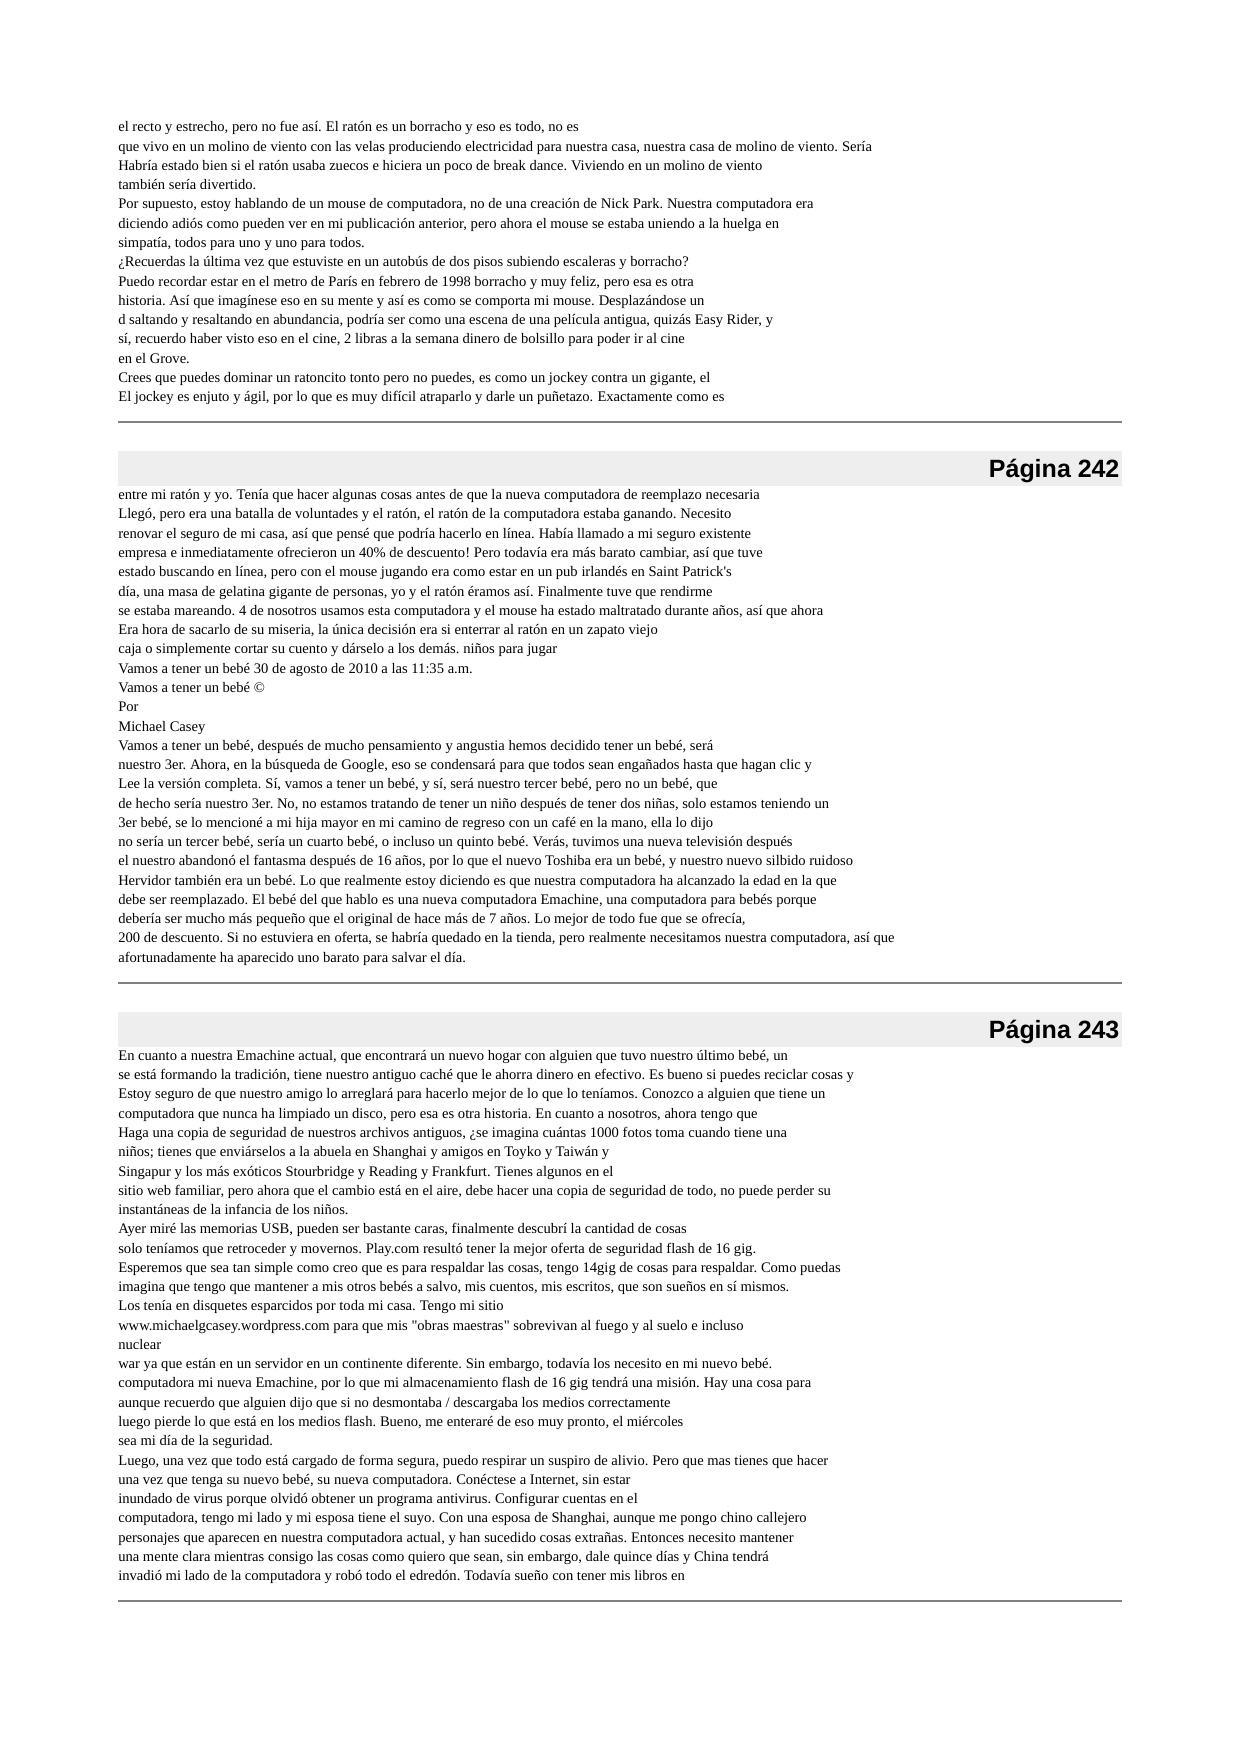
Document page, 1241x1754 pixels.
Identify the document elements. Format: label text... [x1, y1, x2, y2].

text empresa e inmediatamente ofrecieron un 40% de descuento! Pero todavía era más barato cambiar, así que tuve [118, 544, 1122, 561]
text Puedo recordar estar en el metro de París en febrero de 1998 borracho y muy feliz, pero esa es otra [118, 272, 1122, 289]
text caja o simplemente cortar su cuento y dárselo a los demás. niños para jugar [118, 640, 1122, 657]
text afortunadamente ha aparecido uno barato para salvar el día. [118, 948, 1122, 965]
text sí, recuerdo haber visto eso en el cine, 2 libras a la semana dinero de bolsillo para poder ir al cine [118, 330, 1122, 347]
text Luego, una vez que todo está cargado de forma segura, puedo respirar un suspiro de alivio. Pero que mas tienes que hacer [118, 1451, 1122, 1468]
text 3er bebé, se lo mencioné a mi hija mayor en mi camino de regreso con un café en la mano, ella lo dijo [118, 814, 1122, 830]
text Haga una copia de seguridad de nuestros archivos antiguos, ¿se imagina cuántas 1000 fotos toma cuando tiene una [118, 1124, 1122, 1141]
text entre mi ratón y yo. Tenía que hacer algunas cosas antes de que la nueva computadora de reemplazo necesaria [118, 486, 1122, 503]
text historia. Así que imagínese eso en su mente y así es como se comporta mi mouse. Desplazándose un [118, 292, 1122, 308]
text personajes que aparecen en nuestra computadora actual, y han sucedido cosas extrañas. Entonces necesito mantener [118, 1528, 1122, 1545]
text el recto y estrecho, pero no fue así. El ratón es un borracho y eso es todo, no es [118, 118, 1122, 135]
text se está formando la tradición, tiene nuestro antiguo caché que le ahorra dinero en efectivo. Es bueno si puedes reciclar cosas y [118, 1066, 1122, 1083]
text ¿Recuerdas la última vez que estuviste en un autobús de dos pisos subiendo escaleras y borracho? [118, 253, 1122, 270]
text diciendo adiós como pueden ver en mi publicación anterior, pero ahora el mouse se estaba uniendo a la huelga en [118, 214, 1122, 231]
text inundado de virus porque olvidó obtener un programa antivirus. Configurar cuentas en el [118, 1490, 1122, 1507]
text Hervidor también era un bebé. Lo que realmente estoy diciendo es que nuestra computadora ha alcanzado la edad en la que [118, 871, 1122, 888]
text que vivo en un molino de viento con las velas produciendo electricidad para nuestra casa, nuestra casa de molino de viento. Sería [118, 137, 1122, 154]
text instantáneas de la infancia de los niños. [118, 1201, 1122, 1218]
text www.michaelgcasey.wordpress.com para que mis "obras maestras" sobrevivan al fuego y al suelo e incluso [118, 1316, 1122, 1333]
text estado buscando en línea, pero con el mouse jugando era como estar en un pub irlandés en Saint Patrick's [118, 563, 1122, 580]
text Por supuesto, estoy hablando de un mouse de computadora, no de una creación de Nick Park. Nuestra computadora era [118, 195, 1122, 212]
text Lee la versión completa. Sí, vamos a tener un bebé, y sí, será nuestro tercer bebé, pero no un bebé, que [118, 775, 1122, 792]
text Vamos a tener un bebé © [118, 679, 1122, 696]
text nuclear [118, 1336, 1122, 1352]
text de hecho sería nuestro 3er. No, no estamos tratando de tener un niño después de tener dos niñas, solo estamos teniendo un [118, 794, 1122, 811]
text debe ser reemplazado. El bebé del que hablo es una nueva computadora Emachine, una computadora para bebés porque [118, 891, 1122, 907]
text renovar el seguro de mi casa, así que pensé que podría hacerlo en línea. Había llamado a mi seguro existente [118, 524, 1122, 541]
text debería ser mucho más pequeño que el original de hace más de 7 años. Lo mejor de todo fue que se ofrecía, [118, 910, 1122, 927]
text una vez que tenga su nuevo bebé, su nueva computadora. Conéctese a Internet, sin estar [118, 1471, 1122, 1487]
text Los tenía en disquetes esparcidos por toda mi casa. Tengo mi sitio [118, 1297, 1122, 1314]
text en el Grove. [118, 349, 1122, 366]
text Vamos a tener un bebé 30 de agosto de 2010 a las 11:35 a.m. [118, 659, 1122, 676]
text Michael Casey [118, 717, 1122, 734]
text d saltando y resaltando en abundancia, podría ser como una escena de una película antigua, quizás Easy Rider, y [118, 311, 1122, 328]
text solo teníamos que retroceder y movernos. Play.com resultó tener la mejor oferta de seguridad flash de 16 gig. [118, 1239, 1122, 1256]
text Era hora de sacarlo de su miseria, la única decisión era si enterrar al ratón en un zapato viejo [118, 621, 1122, 638]
text no sería un tercer bebé, sería un cuarto bebé, o incluso un quinto bebé. Verás, tuvimos una nueva televisión después [118, 833, 1122, 850]
text Crees que puedes dominar un ratoncito tonto pero no puedes, es como un jockey contra un gigante, el [118, 369, 1122, 385]
text simpatía, todos para uno y uno para todos. [118, 234, 1122, 251]
text sea ​​mi día de la seguridad. [118, 1432, 1122, 1449]
text también sería divertido. [118, 176, 1122, 193]
text Singapur y los más exóticos Stourbridge y Reading y Frankfurt. Tienes algunos en el [118, 1162, 1122, 1179]
text nuestro 3er. Ahora, en la búsqueda de Google, eso se condensará para que todos sean engañados hasta que hagan clic y [118, 756, 1122, 773]
text una mente clara mientras consigo las cosas como quiero que sean, sin embargo, dale quince días y China tendrá [118, 1548, 1122, 1564]
text se estaba mareando. 4 de nosotros usamos esta computadora y el mouse ha estado maltratado durante años, así que ahora [118, 602, 1122, 618]
table_header Página 243 [118, 1012, 1122, 1047]
text invadió mi lado de la computadora y robó todo el edredón. Todavía sueño con tener mis libros en [118, 1567, 1122, 1584]
text niños; tienes que enviárselos a la abuela en Shanghai y amigos en Toyko y Taiwán y [118, 1143, 1122, 1160]
text computadora mi nueva Emachine, por lo que mi almacenamiento flash de 16 gig tendrá una misión. Hay una cosa para [118, 1374, 1122, 1391]
text Llegó, pero era una batalla de voluntades y el ratón, el ratón de la computadora estaba ganando. Necesito [118, 505, 1122, 522]
text war ya que están en un servidor en un continente diferente. Sin embargo, todavía los necesito en mi nuevo bebé. [118, 1355, 1122, 1372]
text En cuanto a nuestra Emachine actual, que encontrará un nuevo hogar con alguien que tuvo nuestro último bebé, un [118, 1047, 1122, 1063]
text El jockey es enjuto y ágil, por lo que es muy difícil atraparlo y darle un puñetazo. Exactamente como es [118, 388, 1122, 405]
table_header Página 242 [118, 451, 1122, 486]
text computadora que nunca ha limpiado un disco, pero esa es otra historia. En cuanto a nosotros, ahora tengo que [118, 1104, 1122, 1121]
text Ayer miré las memorias USB, pueden ser bastante caras, finalmente descubrí la cantidad de cosas [118, 1220, 1122, 1237]
text sitio web familiar, pero ahora que el cambio está en el aire, debe hacer una copia de seguridad de todo, no puede perder su [118, 1182, 1122, 1198]
text Habría estado bien si el ratón usaba zuecos e hiciera un poco de break dance. Viviendo en un molino de viento [118, 157, 1122, 173]
text 200 de descuento. Si no estuviera en oferta, se habría quedado en la tienda, pero realmente necesitamos nuestra computadora, así que [118, 929, 1122, 946]
text imagina que tengo que mantener a mis otros bebés a salvo, mis cuentos, mis escritos, que son sueños en sí mismos. [118, 1278, 1122, 1295]
text el nuestro abandonó el fantasma después de 16 años, por lo que el nuevo Toshiba era un bebé, y nuestro nuevo silbido ruidoso [118, 852, 1122, 869]
text Esperemos que sea tan simple como creo que es para respaldar las cosas, tengo 14gig de cosas para respaldar. Como puedas [118, 1259, 1122, 1275]
text Estoy seguro de que nuestro amigo lo arreglará para hacerlo mejor de lo que lo teníamos. Conozco a alguien que tiene un [118, 1085, 1122, 1102]
text luego pierde lo que está en los medios flash. Bueno, me enteraré de eso muy pronto, el miércoles [118, 1413, 1122, 1429]
text aunque recuerdo que alguien dijo que si no desmontaba / descargaba los medios correctamente [118, 1393, 1122, 1410]
text Vamos a tener un bebé, después de mucho pensamiento y angustia hemos decidido tener un bebé, será [118, 737, 1122, 753]
text día, una masa de gelatina gigante de personas, yo y el ratón éramos así. Finalmente tuve que rendirme [118, 582, 1122, 599]
text Por [118, 698, 1122, 715]
text computadora, tengo mi lado y mi esposa tiene el suyo. Con una esposa de Shanghai, aunque me pongo chino callejero [118, 1509, 1122, 1526]
